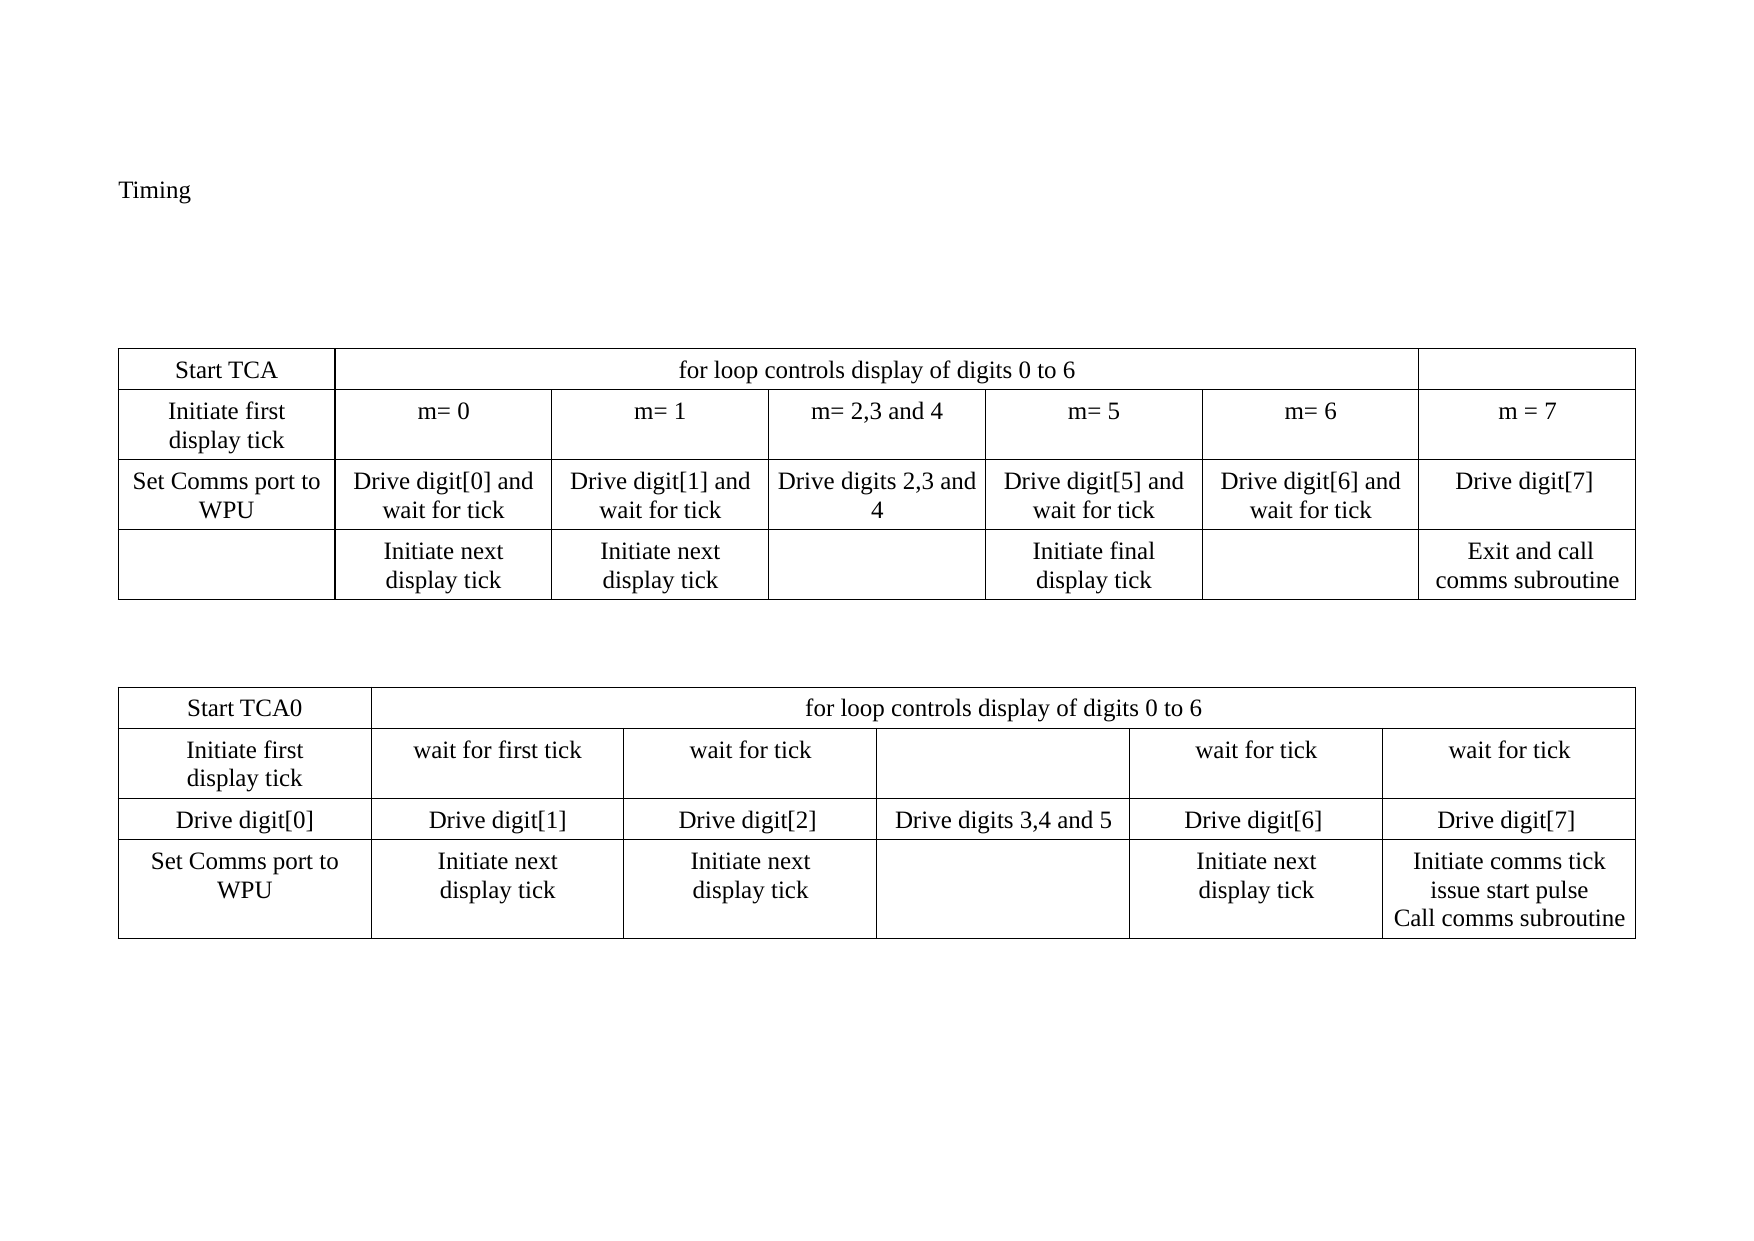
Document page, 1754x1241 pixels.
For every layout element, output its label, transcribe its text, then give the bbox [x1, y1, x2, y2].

table_cell m= 6 [1203, 390, 1418, 459]
table_cell Initiate first display tick [119, 729, 371, 798]
table_cell m = 7 [1419, 390, 1635, 459]
table_cell Initiate comms tick issue start pulse Call comms subroutine [1383, 840, 1635, 938]
table_cell Drive digit[1] and wait for tick [552, 460, 768, 529]
table_cell m= 5 [986, 390, 1202, 459]
table_cell Initiate final display tick [986, 530, 1202, 599]
table_cell Initiate next display tick [552, 530, 768, 599]
table_header for loop controls display of digits 0 to 6 [372, 688, 1635, 728]
table_cell Drive digits 2,3 and 4 [769, 460, 985, 529]
table_cell Set Comms port to WPU [119, 840, 371, 938]
table_cell Drive digits 3,4 and 5 [877, 799, 1129, 839]
table_cell Drive digit[0] [119, 799, 371, 839]
table_cell Drive digit[5] and wait for tick [986, 460, 1202, 529]
table_cell Drive digit[7] [1383, 799, 1635, 839]
table_cell wait for tick [624, 729, 876, 798]
table_cell Initiate next display tick [372, 840, 623, 938]
table_cell Initiate next display tick [624, 840, 876, 938]
table_cell Initiate next display tick [336, 530, 551, 599]
table_cell wait for first tick [372, 729, 623, 798]
table_cell Drive digit[6] [1130, 799, 1382, 839]
table_cell Drive digit[7] [1419, 460, 1635, 529]
table_cell [877, 729, 1129, 798]
table_cell Initiate first display tick [119, 390, 334, 459]
table_cell [877, 840, 1129, 938]
table_cell m= 0 [336, 390, 551, 459]
table_cell [1203, 530, 1418, 599]
table_header Start TCA0 [119, 688, 371, 728]
table_cell Drive digit[0] and wait for tick [336, 460, 551, 529]
table_header for loop controls display of digits 0 to 6 [336, 349, 1418, 389]
table_header [1419, 349, 1635, 389]
table_cell Drive digit[2] [624, 799, 876, 839]
table_cell m= 1 [552, 390, 768, 459]
table_cell wait for tick [1130, 729, 1382, 798]
table_cell Drive digit[6] and wait for tick [1203, 460, 1418, 529]
table_cell Set Comms port to WPU [119, 460, 334, 529]
table_header Start TCA [119, 349, 334, 389]
table_cell [769, 530, 985, 599]
table_cell wait for tick [1383, 729, 1635, 798]
table_cell Drive digit[1] [372, 799, 623, 839]
text Timing [118, 176, 1636, 204]
table_cell [119, 530, 334, 599]
table_cell Exit and call comms subroutine [1419, 530, 1635, 599]
table_cell m= 2,3 and 4 [769, 390, 985, 459]
table_cell Initiate next display tick [1130, 840, 1382, 938]
